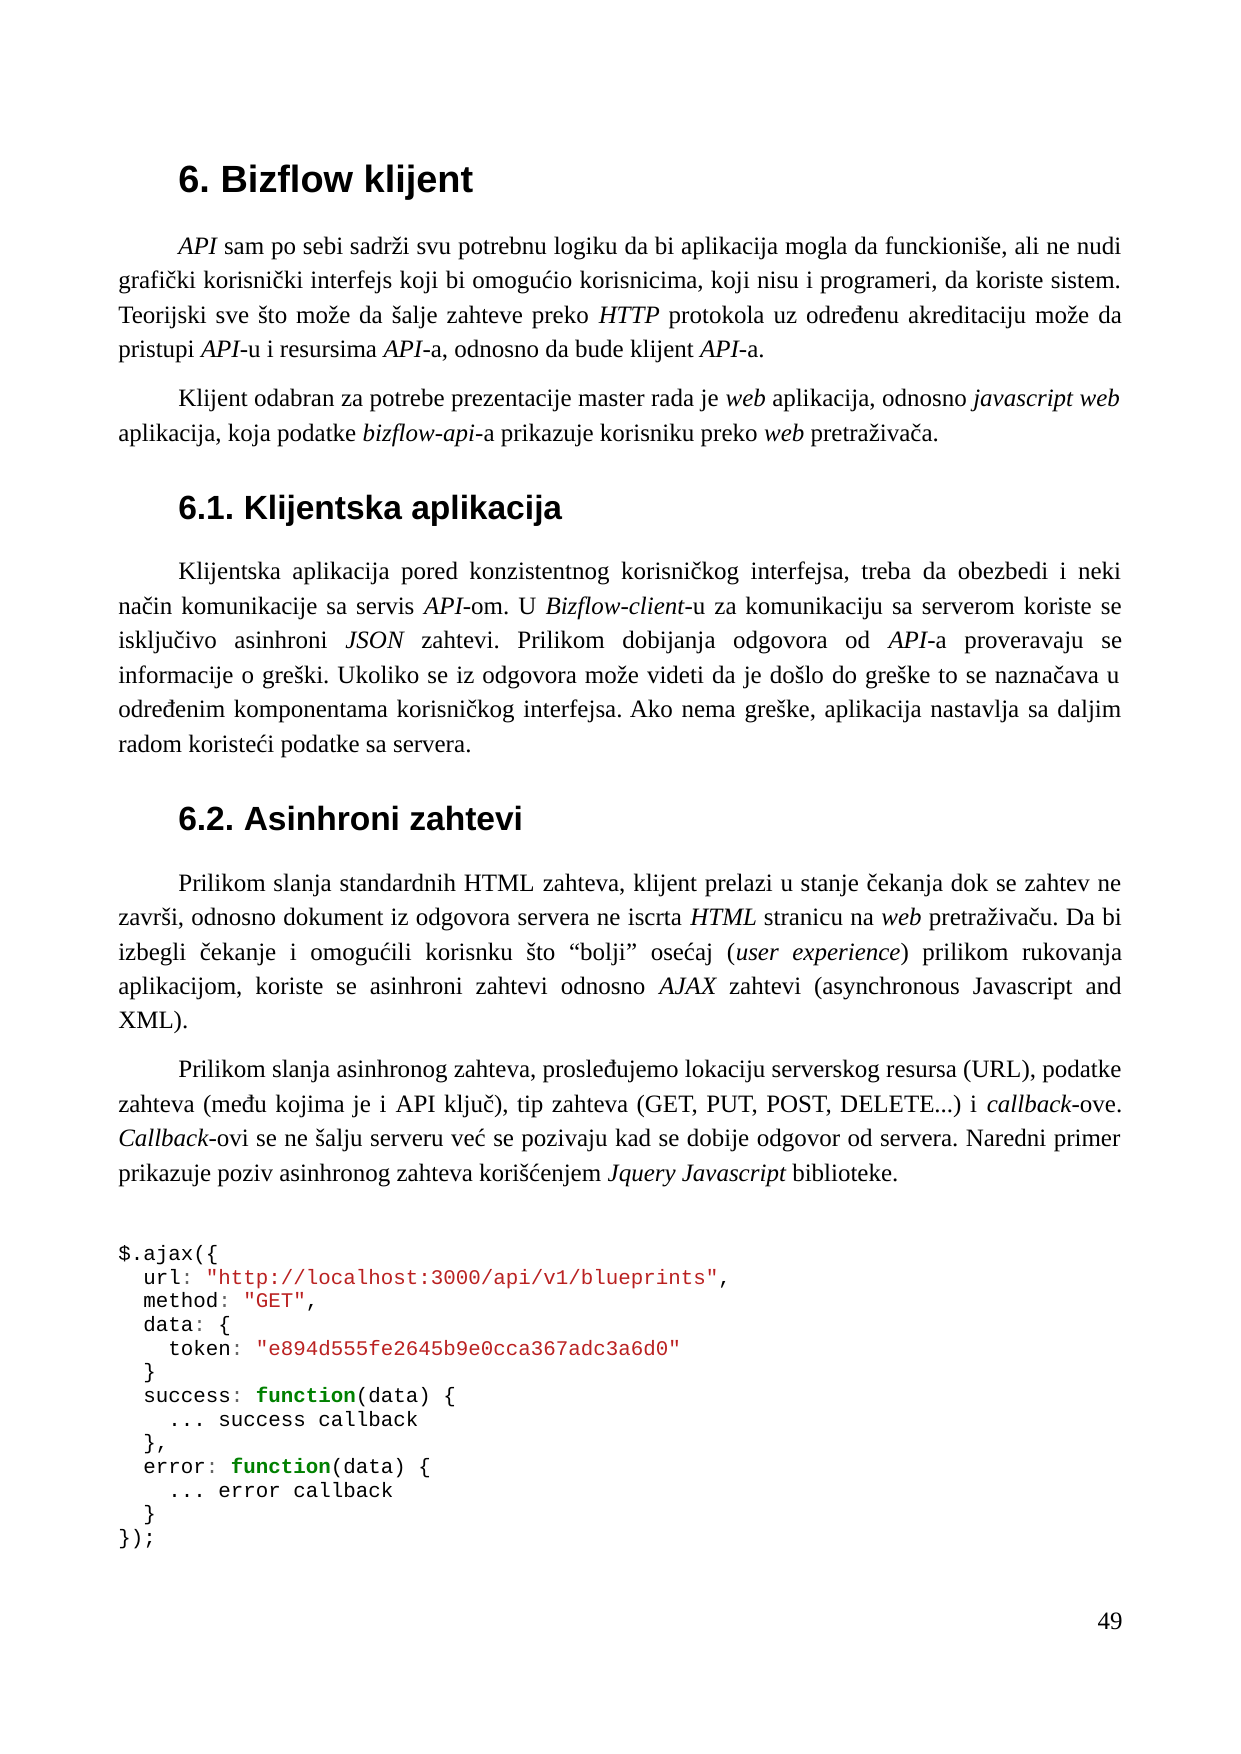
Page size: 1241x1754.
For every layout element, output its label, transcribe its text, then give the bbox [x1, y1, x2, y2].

text ... error callback [118, 1479, 1122, 1503]
text }, [118, 1432, 1122, 1456]
text token: "e894d555fe2645b9e0cca367adc3a6d0" [118, 1338, 1122, 1361]
text }); [118, 1527, 1122, 1551]
text Prilikom slanja asinhronog zahteva, prosleđujemo lokaciju serverskog resursa (URL), podatke zahteva (među kojima je i API ključ), tip zahteva (GET, PUT, POST, DELETE...) i callback-ove. Callback-ovi se ne šalju serveru već se pozivaju kad se dobije odgovor od servera. Naredni primer prikazuje poziv asinhronog zahteva korišćenjem Jquery Javascript biblioteke. [118, 1054, 1122, 1187]
subtitle Bizflow klijent [118, 157, 1122, 201]
text Klijent odabran za potrebe prezentacije master rada je web aplikacija, odnosno javascript web aplikacija, koja podatke bizflow-api-a prikazuje korisniku preko web pretraživača. [118, 383, 1122, 446]
text data: { [118, 1314, 1122, 1338]
text } [118, 1361, 1122, 1385]
text } [118, 1503, 1122, 1527]
text method: "GET", [118, 1290, 1122, 1314]
text Prilikom slanja standardnih HTML zahteva, klijent prelazi u stanje čekanja dok se zahtev ne završi, odnosno dokument iz odgovora servera ne iscrta HTML stranicu na web pretraživaču. Da bi izbegli čekanje i omogućili korisnku što “bolji” osećaj (user experience) prilikom rukovanja aplikacijom, koriste se asinhroni zahtevi odnosno AJAX zahtevi (asynchronous Javascript and XML). [118, 868, 1122, 1034]
text error: function(data) { [118, 1456, 1122, 1479]
text Klijentska aplikacija pored konzistentnog korisničkog interfejsa, treba da obezbedi i neki način komunikacije sa servis API-om. U Bizflow-client-u za komunikaciju sa serverom koriste se isključivo asinhroni JSON zahtevi. Prilikom dobijanja odgovora od API-a proveravaju se informacije o greški. Ukoliko se iz odgovora može videti da je došlo do greške to se naznačava u određenim komponentama korisničkog interfejsa. Ako nema greške, aplikacija nastavlja sa daljim radom koristeći podatke sa servera. [118, 556, 1122, 758]
text ... success callback [118, 1409, 1122, 1432]
text API sam po sebi sadrži svu potrebnu logiku da bi aplikacija mogla da funckioniše, ali ne nudi grafički korisnički interfejs koji bi omogućio korisnicima, koji nisu i programeri, da koriste sistem. Teorijski sve što može da šalje zahteve preko HTTP protokola uz određenu akreditaciju može da pristupi API-u i resursima API-a, odnosno da bude klijent API-a. [118, 231, 1122, 363]
text url: "http://localhost:3000/api/v1/blueprints", [118, 1267, 1122, 1290]
subtitle Asinhroni zahtevi [118, 799, 1122, 838]
text $.ajax({ [118, 1243, 1122, 1267]
text success: function(data) { [118, 1385, 1122, 1409]
subtitle Klijentska aplikacija [118, 488, 1122, 526]
